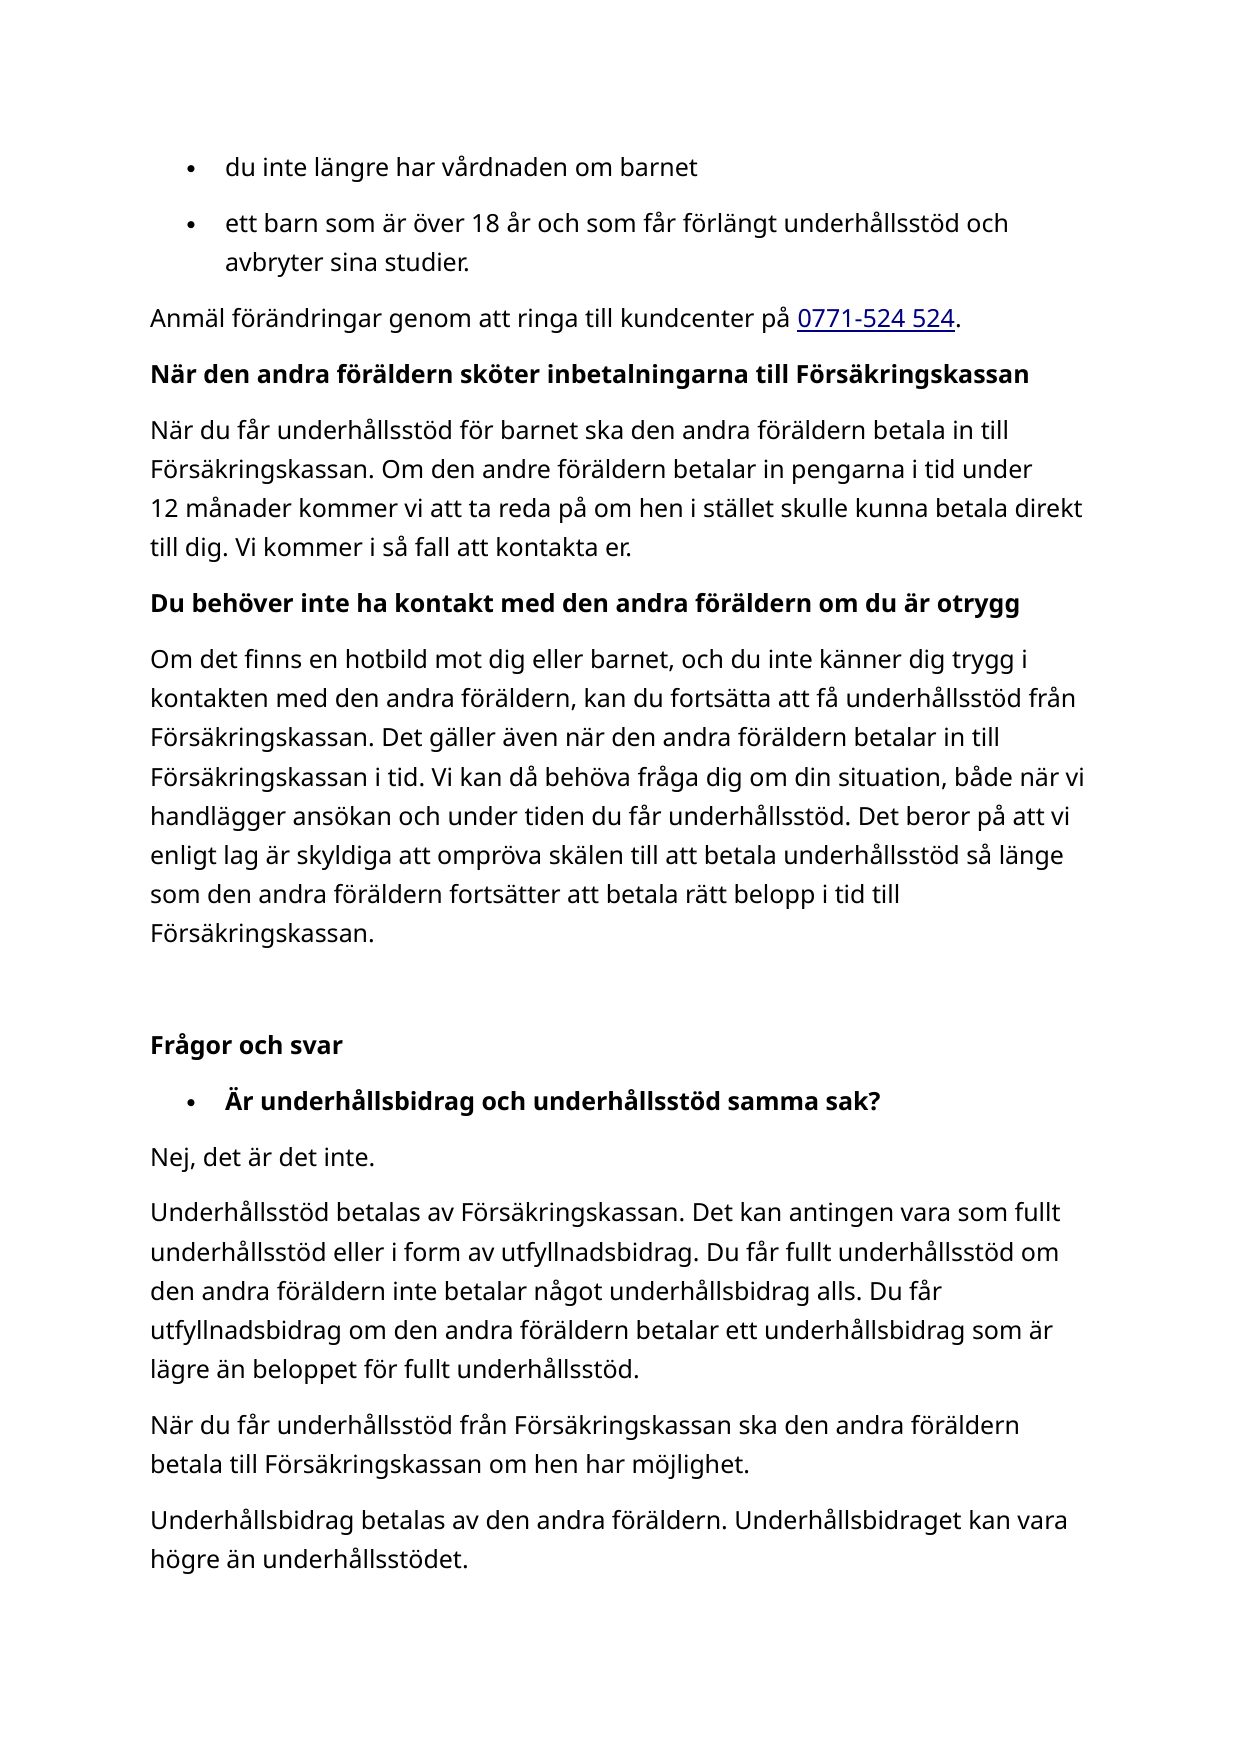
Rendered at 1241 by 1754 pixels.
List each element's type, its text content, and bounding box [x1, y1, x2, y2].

list ett barn som är över 18 år och som får förlängt underhållsstöd och avbryter sina studier. [187, 206, 1090, 279]
text När den andra föräldern sköter inbetalningarna till Försäkringskassan [150, 357, 1090, 391]
text Underhållsbidrag betalas av den andra föräldern. Underhållsbidraget kan vara högre än underhållsstödet. [150, 1502, 1090, 1576]
list du inte längre har vårdnaden om barnet [187, 150, 1090, 184]
text När du får underhållsstöd från Försäkringskassan ska den andra föräldern betala till Försäkringskassan om hen har möjlighet. [150, 1407, 1090, 1481]
text Underhållsstöd betalas av Försäkringskassan. Det kan antingen vara som fullt underhållsstöd eller i form av utfyllnadsbidrag. Du får fullt underhållsstöd om den andra föräldern inte betalar något underhållsbidrag alls. Du får utfyllnadsbidrag om den andra föräldern betalar ett underhållsbidrag som är lägre än beloppet för fullt underhållsstöd. [150, 1195, 1090, 1386]
text Om det finns en hotbild mot dig eller barnet, och du inte känner dig trygg i kontakten med den andra föräldern, kan du fortsätta att få underhållsstöd från Försäkringskassan. Det gäller även när den andra föräldern betalar in till Försäkringskassan i tid. Vi kan då behöva fråga dig om din situation, både när vi handlägger ansökan och under tiden du får underhållsstöd. Det beror på att vi enligt lag är skyldiga att ompröva skälen till att betala underhållsstöd så länge som den andra föräldern fortsätter att betala rätt belopp i tid till Försäkringskassan. [150, 642, 1090, 950]
text När du får underhållsstöd för barnet ska den andra föräldern betala in till Försäkringskassan. Om den andre föräldern betalar in pengarna i tid under 12 månader kommer vi att ta reda på om hen i stället skulle kunna betala direkt till dig. Vi kommer i så fall att kontakta er. [150, 412, 1090, 564]
text Anmäl förändringar genom att ringa till kundcenter på 0771‑524 524. [150, 301, 1090, 335]
text Du behöver inte ha kontakt med den andra föräldern om du är otrygg [150, 586, 1090, 620]
text Frågor och svar [150, 1027, 1090, 1062]
text Nej, det är det inte. [150, 1139, 1090, 1173]
list Är underhållsbidrag och underhållsstöd samma sak? [187, 1083, 1090, 1117]
